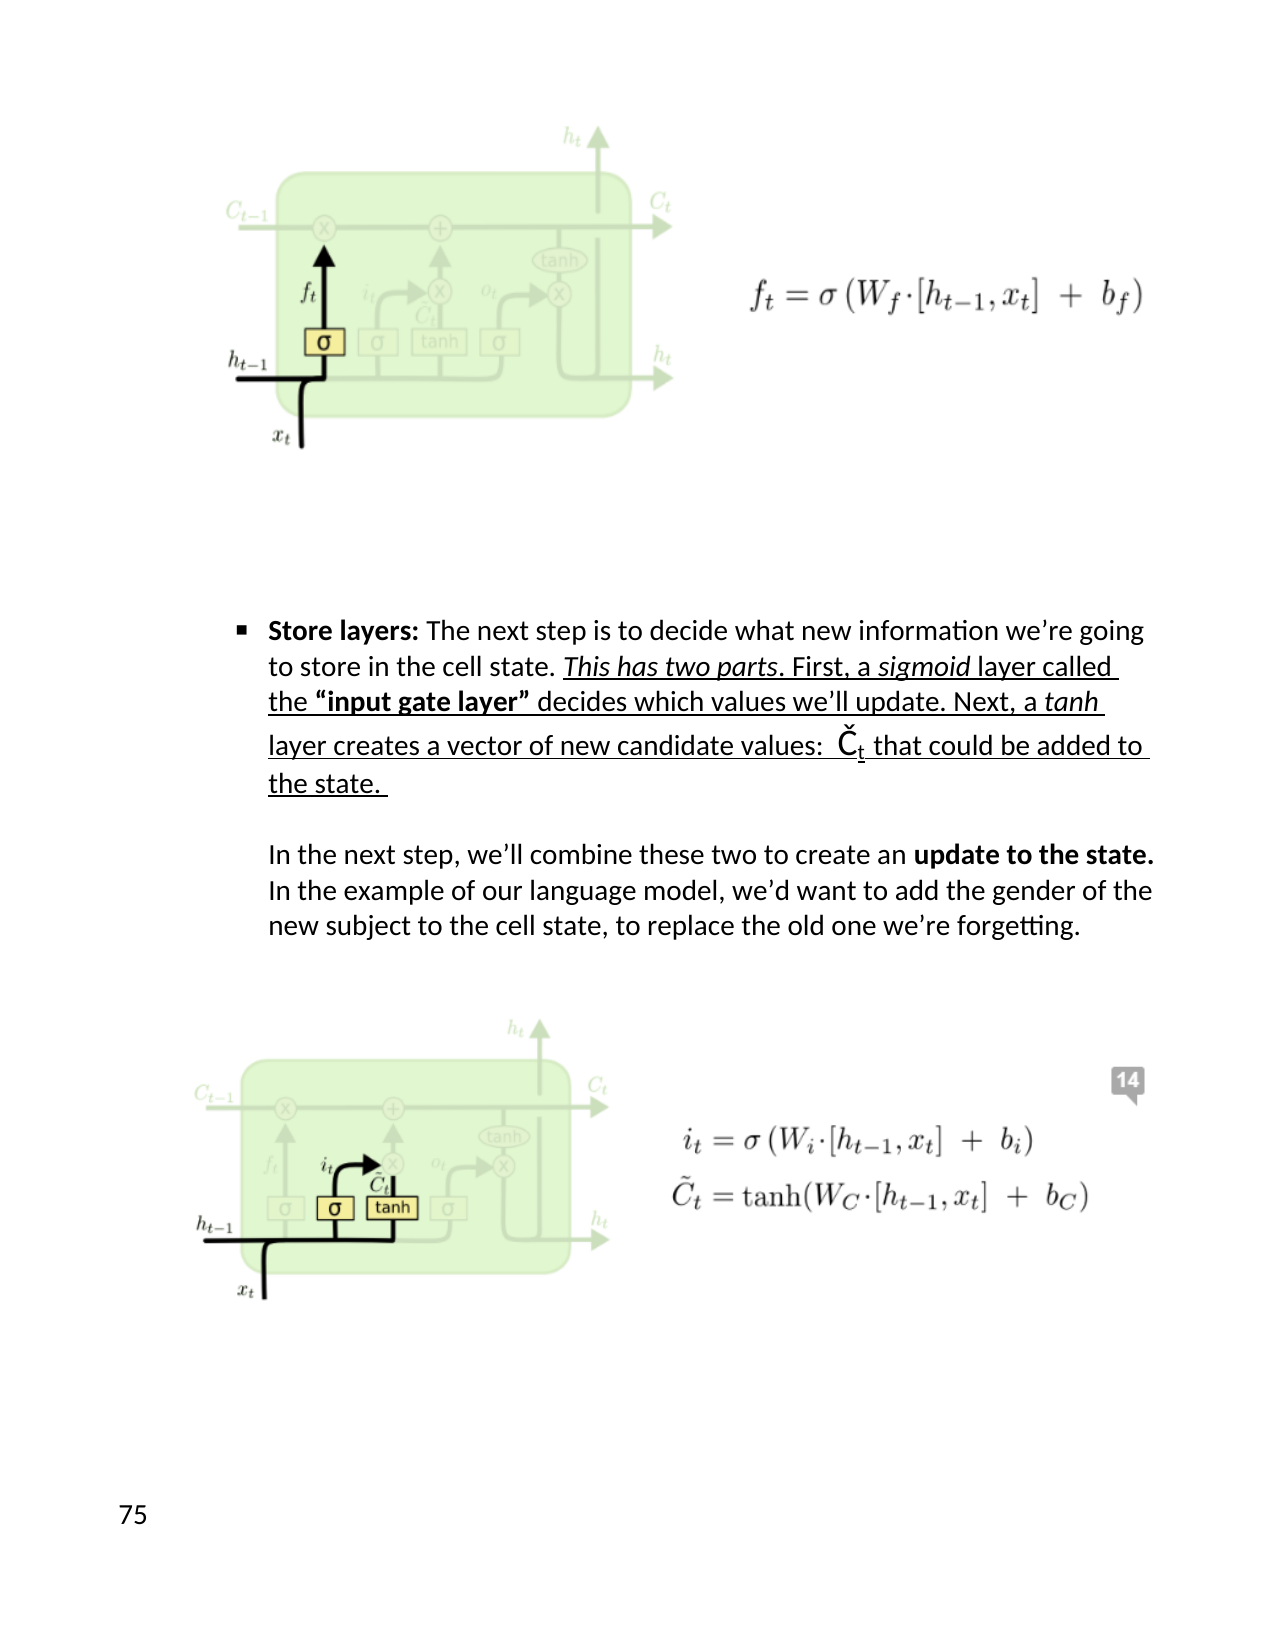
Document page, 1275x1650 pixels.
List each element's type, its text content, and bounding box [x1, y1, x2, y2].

picture [121, 987, 1174, 1322]
list Store layers: The next step is to decide what new information we’re going to store in the cell state. This has two parts. First, a sigmoid layer called the “input gate layer” decides which values we’ll update. Next, a tanh layer creates a vector of new candidate values: Čt that could be added to the state. [231, 612, 1157, 801]
list In the next step, we’ll combine these two to create an update to the state. In the example of our language model, we’d want to add the gender of the new subject to the cell state, to replace the old one we’re forgetting. [231, 836, 1157, 943]
picture [147, 125, 1189, 470]
